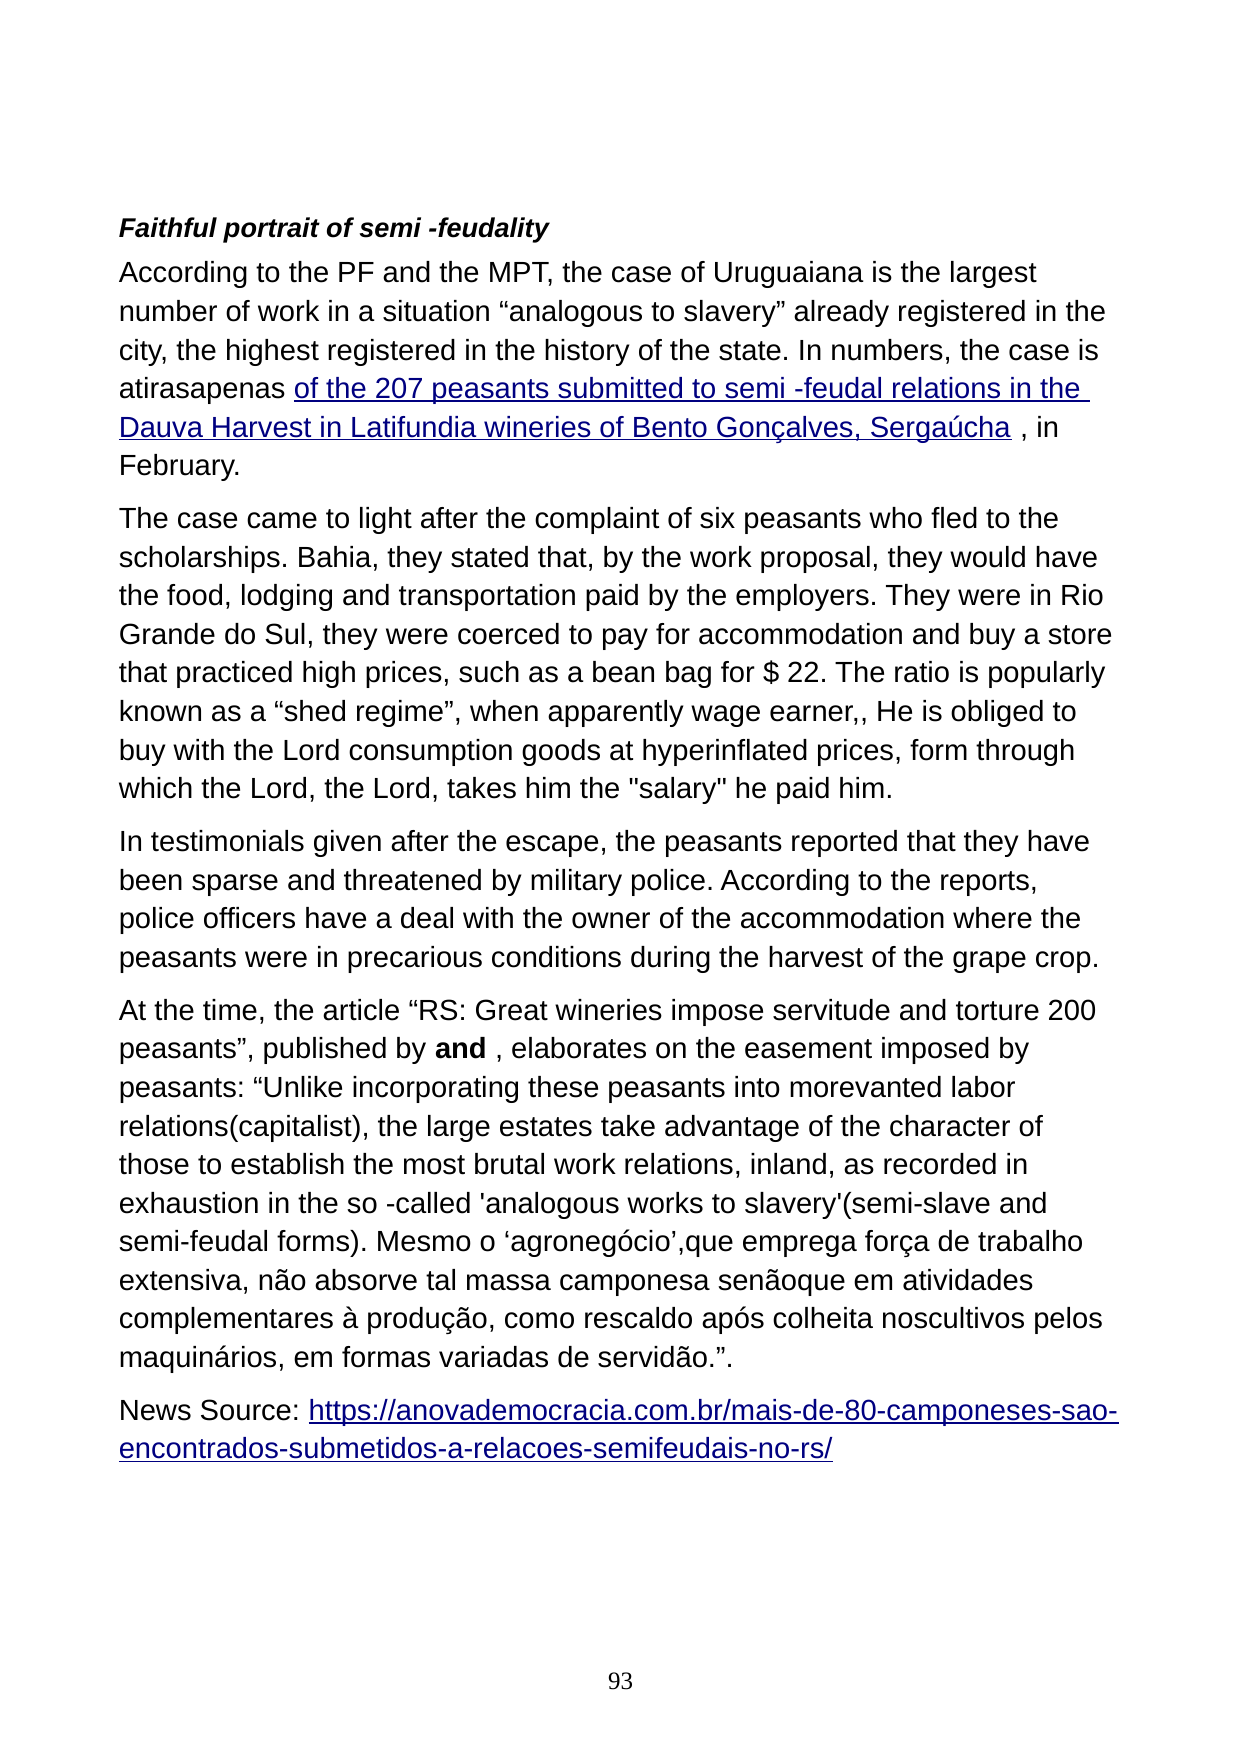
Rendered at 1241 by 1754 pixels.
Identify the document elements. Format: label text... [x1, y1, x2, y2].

subtitle Faithful portrait of semi -feudality [118, 212, 1122, 243]
text The case came to light after the complaint of six peasants who fled to the scholarships. Bahia, they stated that, by the work proposal, they would have the food, lodging and transportation paid by the employers. They were in Rio Grande do Sul, they were coerced to pay for accommodation and buy a store that practiced high prices, such as a bean bag for $ 22. The ratio is popularly known as a “shed regime”, when apparently wage earner,, He is obliged to buy with the Lord consumption goods at hyperinflated prices, form through which the Lord, the Lord, takes him the "salary" he paid him. [118, 501, 1122, 804]
text According to the PF and the MPT, the case of Uruguaiana is the largest number of work in a situation “analogous to slavery” already registered in the city, the highest registered in the history of the state. In numbers, the case is atirasapenas of the 207 peasants submitted to semi -feudal relations in the Dauva Harvest in Latifundia wineries of Bento Gonçalves, Sergaúcha , in February. [118, 255, 1122, 482]
text At the time, the article “RS: Great wineries impose servitude and torture 200 peasants”, published by and , elaborates on the easement imposed by peasants: “Unlike incorporating these peasants into morevanted labor relations(capitalist), the large estates take advantage of the character of those to establish the most brutal work relations, inland, as recorded in exhaustion in the so -called 'analogous works to slavery'(semi-slave and semi-feudal forms). Mesmo o ‘agronegócio’,que emprega força de trabalho extensiva, não absorve tal massa camponesa senãoque em atividades complementares à produção, como rescaldo após colheita noscultivos pelos maquinários, em formas variadas de servidão.”. [118, 993, 1122, 1373]
text In testimonials given after the escape, the peasants reported that they have been sparse and threatened by military police. According to the reports, police officers have a deal with the owner of the accommodation where the peasants were in precarious conditions during the harvest of the grape crop. [118, 824, 1122, 973]
text News Source: https://anovademocracia.com.br/mais-de-80-camponeses-sao-encontrados-submetidos-a-relacoes-semifeudais-no-rs/ [118, 1393, 1122, 1465]
